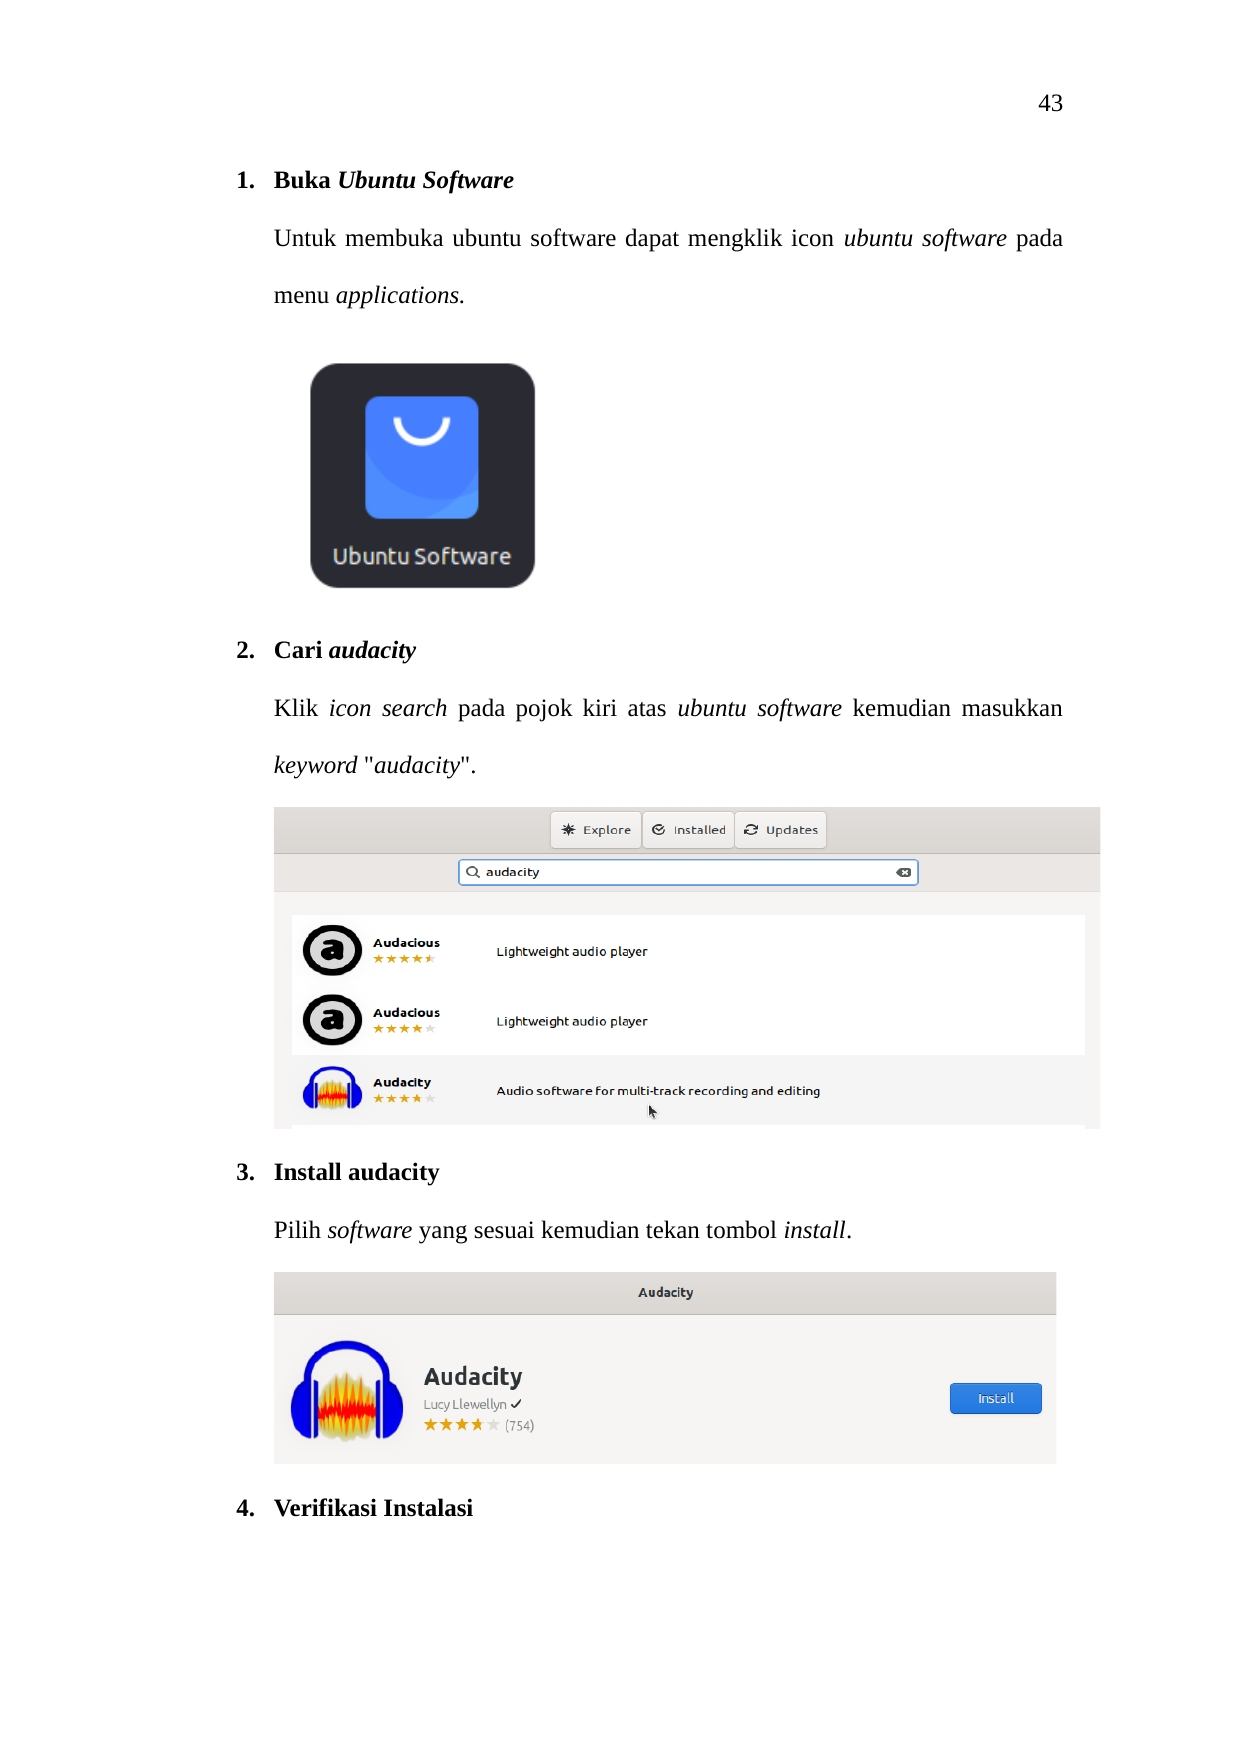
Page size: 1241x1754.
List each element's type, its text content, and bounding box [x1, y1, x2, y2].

list Buka Ubuntu Software [236, 165, 1063, 194]
list Klik icon search pada pojok kiri atas ubuntu software kemudian masukkan keyword "audacity". [236, 693, 1063, 779]
list Pilih software yang sesuai kemudian tekan tombol install. [236, 1215, 1063, 1244]
list Install audacity [236, 1157, 1063, 1186]
picture [273, 1272, 1057, 1464]
list Untuk membuka ubuntu software dapat mengklik icon ubuntu software pada menu applications. [236, 223, 1063, 309]
picture [273, 807, 1101, 1129]
list Verifikasi Instalasi [236, 1493, 1063, 1522]
list Cari audacity [236, 635, 1063, 664]
picture [273, 337, 576, 607]
